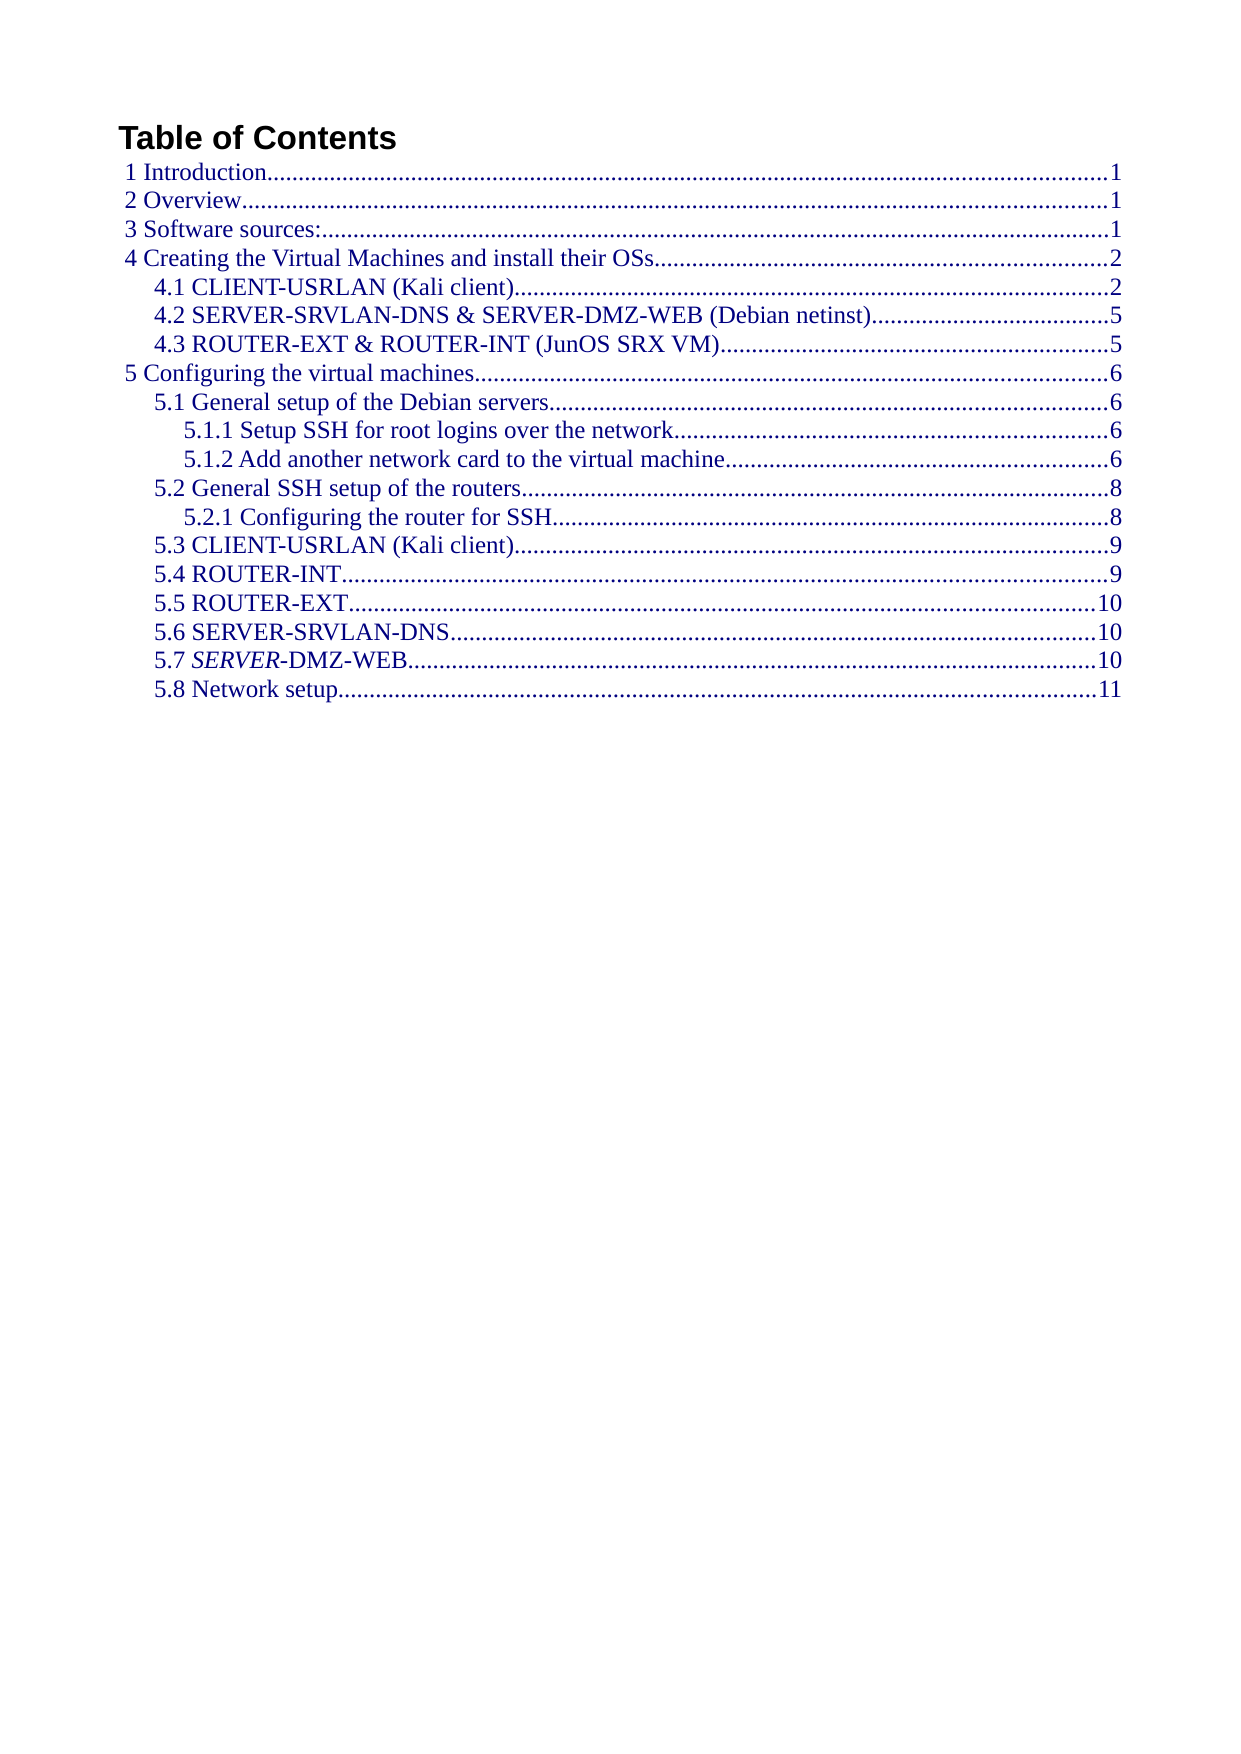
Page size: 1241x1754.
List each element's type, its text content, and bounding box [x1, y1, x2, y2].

text 5.2.1 Configuring the router for SSH 8 [177, 502, 1122, 530]
text 5.1.1 Setup SSH for root logins over the network 6 [177, 415, 1122, 444]
text 3 Software sources: 1 [118, 214, 1122, 243]
text 1 Introduction 1 [118, 157, 1122, 185]
text 5.4 ROUTER-INT 9 [148, 559, 1122, 588]
text 5.3 CLIENT-USRLAN (Kali client) 9 [148, 530, 1122, 559]
text 5.6 SERVER-SRVLAN-DNS 10 [148, 617, 1122, 645]
text 5.1.2 Add another network card to the virtual machine 6 [177, 444, 1122, 473]
text 4.1 CLIENT-USRLAN (Kali client) 2 [148, 272, 1122, 300]
text 5 Configuring the virtual machines 6 [118, 358, 1122, 387]
subtitle Table of Contents [118, 118, 1122, 157]
text 4 Creating the Virtual Machines and install their OSs 2 [118, 243, 1122, 272]
text 5.1 General setup of the Debian servers 6 [148, 387, 1122, 415]
text 5.7 SERVER-DMZ-WEB 10 [148, 645, 1122, 674]
text 5.5 ROUTER-EXT 10 [148, 588, 1122, 617]
text 4.2 SERVER-SRVLAN-DNS & SERVER-DMZ-WEB (Debian netinst) 5 [148, 300, 1122, 329]
text 5.8 Network setup 11 [148, 674, 1122, 703]
text 4.3 ROUTER-EXT & ROUTER-INT (JunOS SRX VM) 5 [148, 329, 1122, 358]
text 2 Overview 1 [118, 185, 1122, 214]
text 5.2 General SSH setup of the routers 8 [148, 473, 1122, 502]
